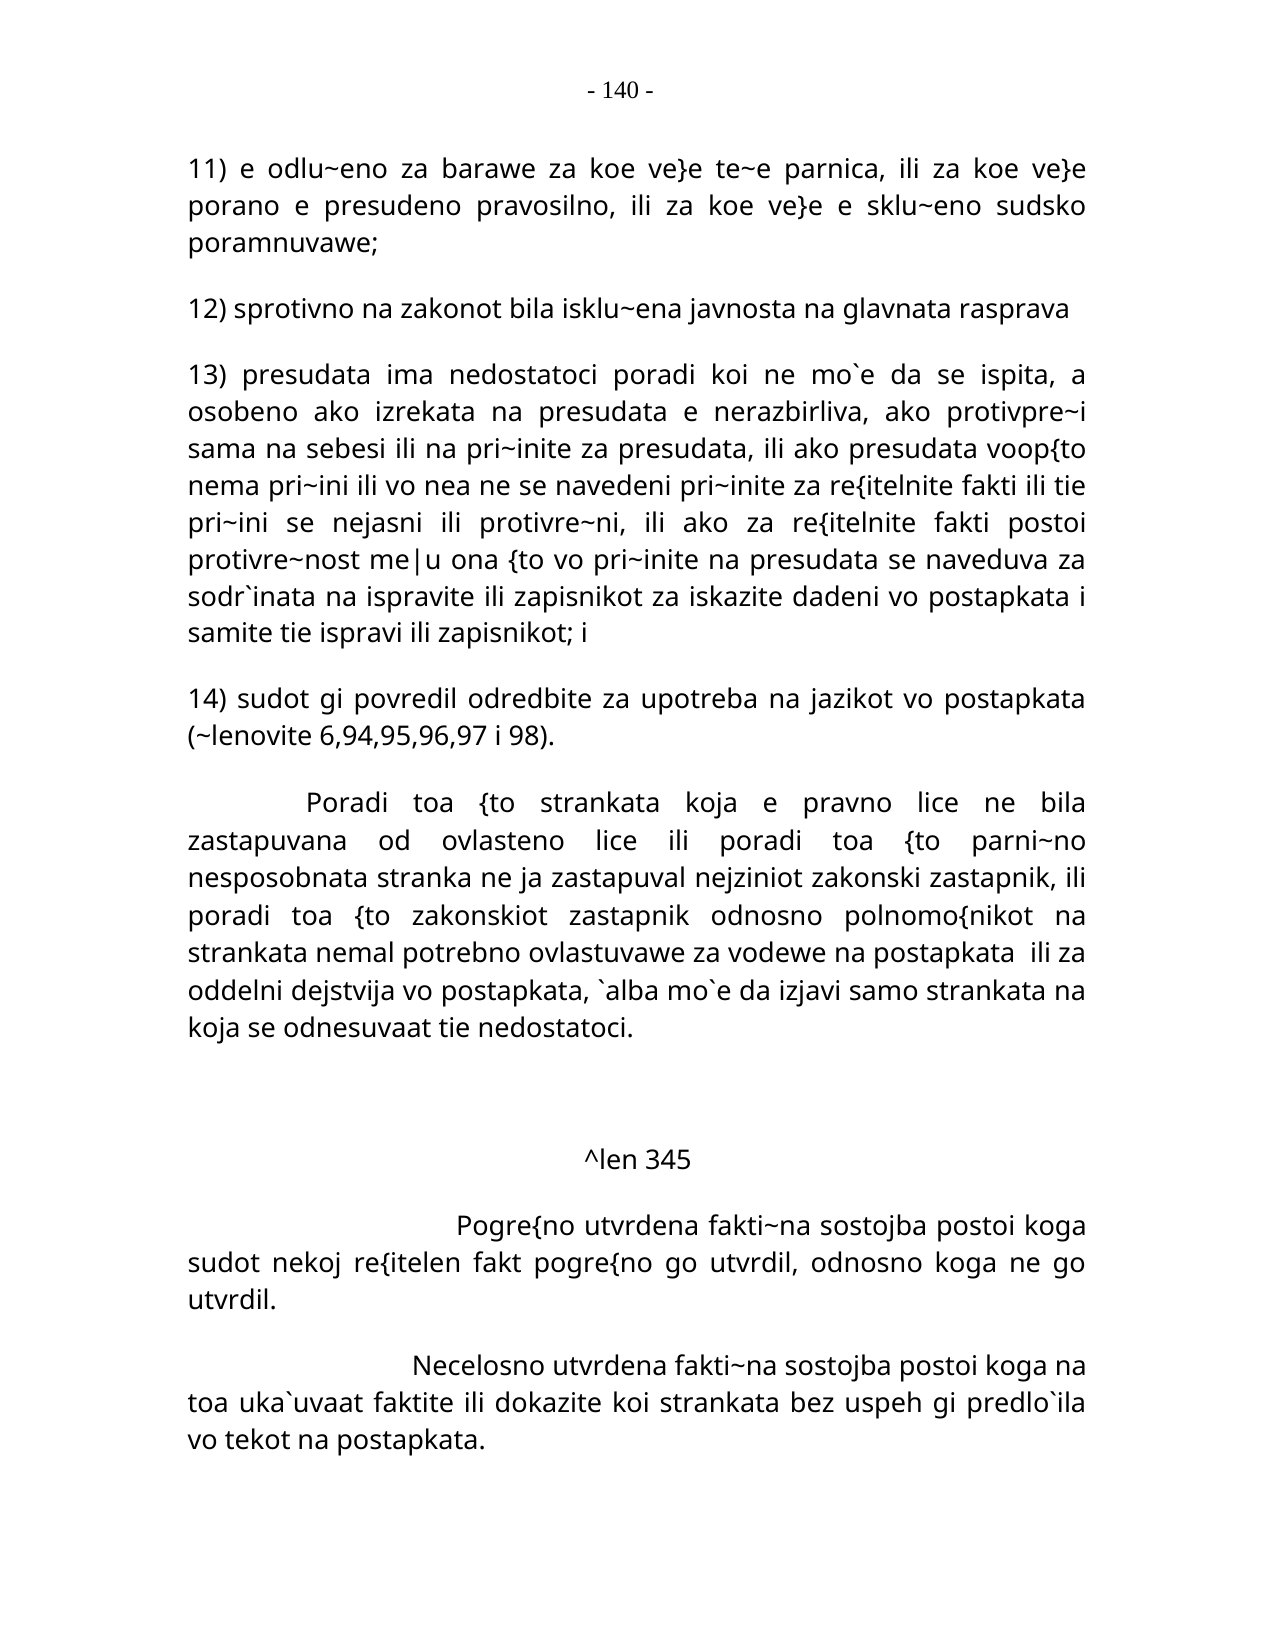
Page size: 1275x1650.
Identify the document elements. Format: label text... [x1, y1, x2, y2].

text Pogre{no utvrdena fakti~na sostojba postoi koga sudot nekoj re{itelen fakt pogre{no go utvrdil, odnosno koga ne go utvrdil. [187, 1207, 1087, 1317]
text 11) e odlu~eno za barawe za koe ve}e te~e parnica, ili za koe ve}e porano e presudeno pravosilno, ili za koe ve}e e sklu~eno sudsko poramnuvawe; [187, 150, 1087, 261]
text 12) sprotivno na zakonot bila isklu~ena javnosta na glavnata rasprava [187, 290, 1087, 327]
text 13) presudata ima nedostatoci poradi koi ne mo`e da se ispita, a osobeno ako izrekata na presudata e nerazbirliva, ako protivpre~i sama na sebesi ili na pri~inite za presudata, ili ako presudata voop{to nema pri~ini ili vo nea ne se navedeni pri~inite za re{itelnite fakti ili tie pri~ini se nejasni ili protivre~ni, ili ako za re{itelnite fakti postoi protivre~nost me|u ona {to vo pri~inite na presudata se naveduva za sodr`inata na ispravite ili zapisnikot za iskazite dadeni vo postapkata i samite tie ispravi ili zapisnikot; i [187, 356, 1087, 651]
text Necelosno utvrdena fakti~na sostojba postoi koga na toa uka`uvaat faktite ili dokazite koi strankata bez uspeh gi predlo`ila vo tekot na postapkata. [187, 1346, 1087, 1457]
text ^len 345 [187, 1141, 1087, 1177]
text 14) sudot gi povredil odredbite za upotreba na jazikot vo postapkata (~lenovite 6,94,95,96,97 i 98). [187, 680, 1087, 754]
text Poradi toa {to strankata koja e pravno lice ne bila zastapuvana od ovlasteno lice ili poradi toa {to parni~no nesposobnata stranka ne ja zastapuval nejziniot zakonski zastapnik, ili poradi toa {to zakonskiot zastapnik odnosno polnomo{nikot na strankata nemal potrebno ovlastuvawe za vodewe na postapkata ili za oddelni dejstvija vo postapkata, `alba mo`e da izjavi samo strankata na koja se odnesuvaat tie nedostatoci. [187, 783, 1087, 1045]
